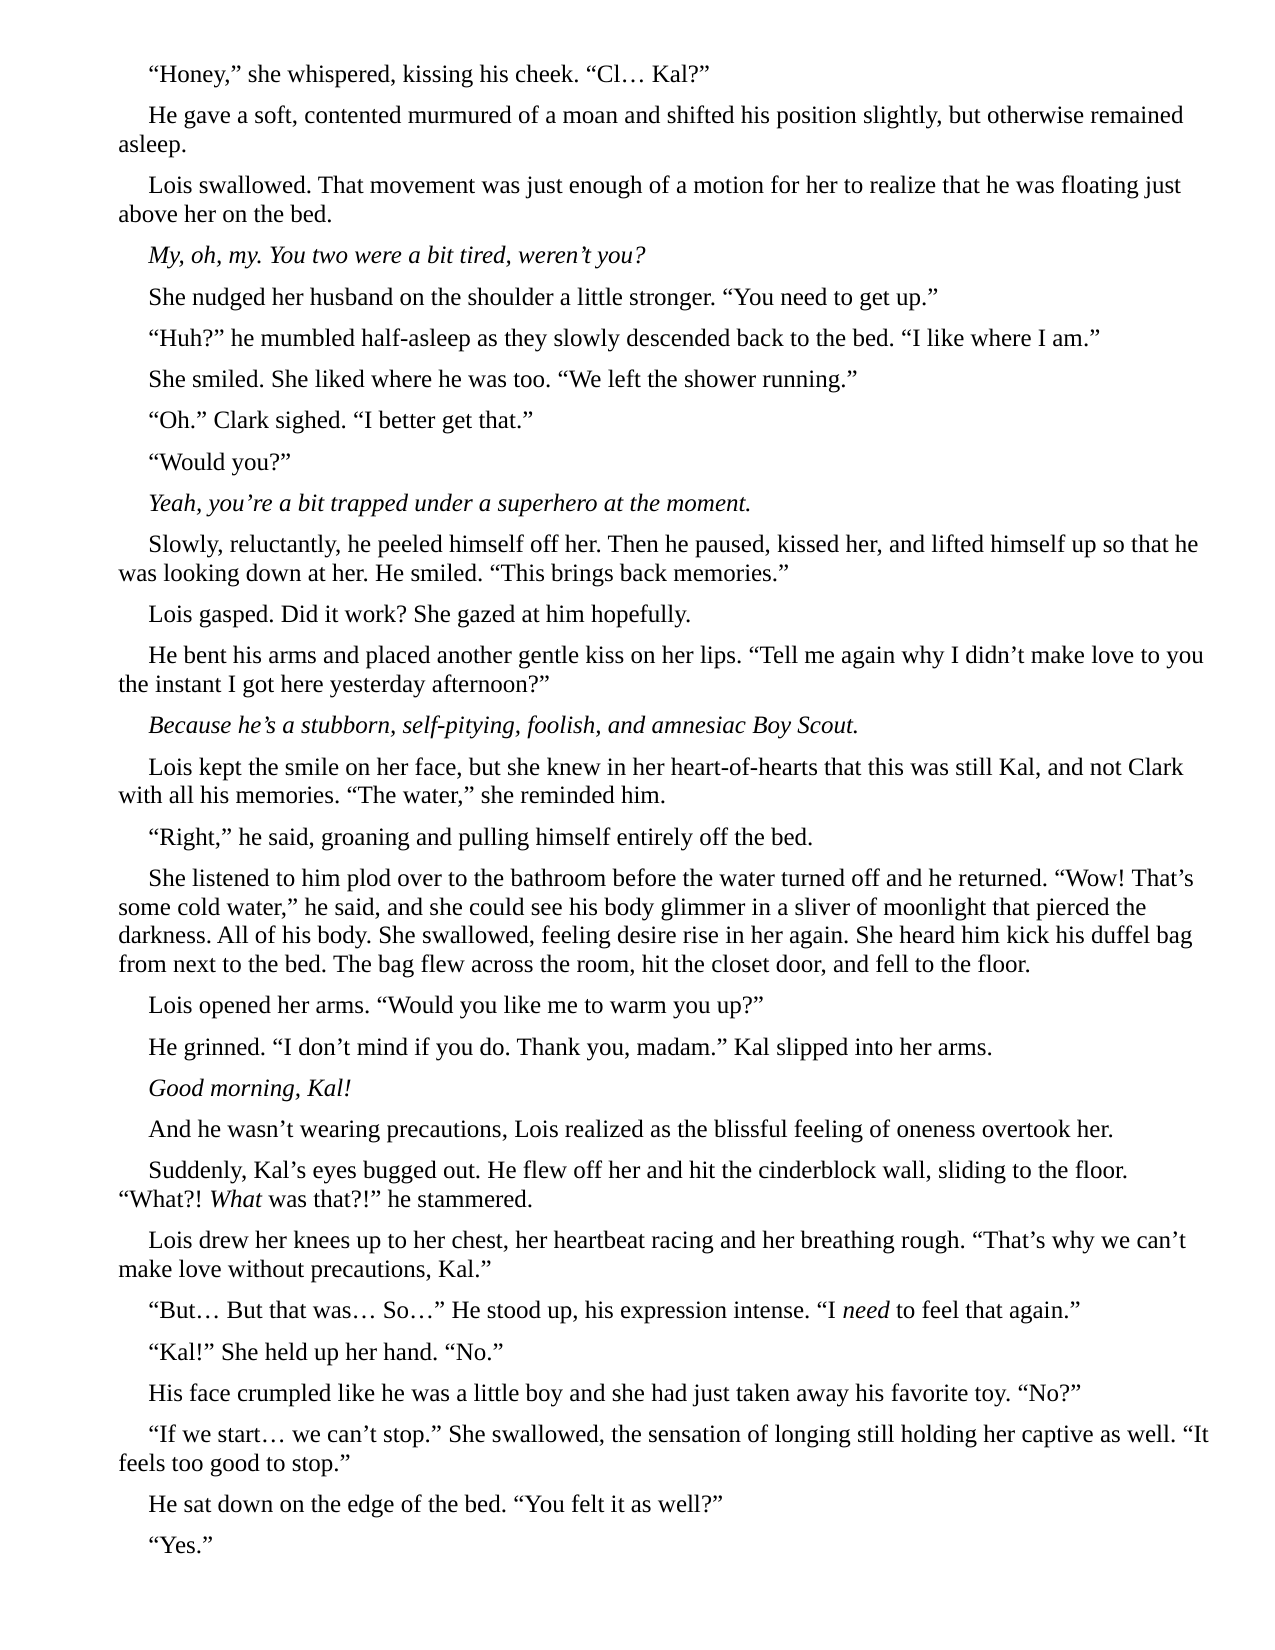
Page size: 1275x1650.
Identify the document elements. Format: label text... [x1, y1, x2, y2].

text Because he’s a stubborn, self-pitying, foolish, and amnesiac Boy Scout. [118, 710, 1216, 739]
text Good morning, Kal! [118, 1073, 1216, 1102]
text Lois opened her arms. “Would you like me to warm you up?” [118, 990, 1216, 1019]
text “Huh?” he mumbled half-asleep as they slowly descended back to the bed. “I like where I am.” [118, 323, 1216, 352]
text She listened to him plod over to the bathroom before the water turned off and he returned. “Wow! That’s some cold water,” he said, and she could see his body glimmer in a sliver of moonlight that pierced the darkness. All of his body. She swallowed, feeling desire rise in her again. She heard him kick his duffel bag from next to the bed. The bag flew across the room, hit the closet door, and fell to the floor. [118, 863, 1216, 978]
text Lois gasped. Did it work? She gazed at him hopefully. [118, 599, 1216, 628]
text “Kal!” She held up her hand. “No.” [118, 1337, 1216, 1365]
text He sat down on the edge of the bed. “You felt it as well?” [118, 1489, 1216, 1518]
text She smiled. She liked where he was too. “We left the shower running.” [118, 364, 1216, 393]
text “Would you?” [118, 447, 1216, 475]
text He grinned. “I don’t mind if you do. Thank you, madam.” Kal slipped into her arms. [118, 1032, 1216, 1060]
text And he wasn’t wearing precautions, Lois realized as the blissful feeling of oneness overtook her. [118, 1114, 1216, 1143]
text Yeah, you’re a bit trapped under a superhero at the moment. [118, 488, 1216, 517]
text Lois swallowed. That movement was just enough of a motion for her to realize that he was floating just above her on the bed. [118, 170, 1216, 228]
text Lois drew her knees up to her chest, her heartbeat racing and her breathing rough. “That’s why we can’t make love without precautions, Kal.” [118, 1225, 1216, 1283]
text He gave a soft, contented murmured of a moan and shifted his position slightly, but otherwise remained asleep. [118, 100, 1216, 158]
text She nudged her husband on the shoulder a little stronger. “You need to get up.” [118, 282, 1216, 310]
text Lois kept the smile on her face, but she knew in her heart-of-hearts that this was still Kal, and not Clark with all his memories. “The water,” she reminded him. [118, 752, 1216, 809]
text My, oh, my. You two were a bit tired, weren’t you? [118, 240, 1216, 269]
text Suddenly, Kal’s eyes bugged out. He flew off her and hit the cinderblock wall, sliding to the floor. “What?! What was that?!” he stammered. [118, 1155, 1216, 1213]
text “Yes.” [118, 1530, 1216, 1559]
text “Right,” he said, groaning and pulling himself entirely off the bed. [118, 822, 1216, 850]
text “If we start… we can’t stop.” She swallowed, the sensation of longing still holding her captive as well. “It feels too good to stop.” [118, 1419, 1216, 1477]
text “But… But that was… So…” He stood up, his expression intense. “I need to feel that again.” [118, 1295, 1216, 1324]
text “Oh.” Clark sighed. “I better get that.” [118, 405, 1216, 434]
text His face crumpled like he was a little boy and she had just taken away his favorite toy. “No?” [118, 1378, 1216, 1407]
text He bent his arms and placed another gentle kiss on her lips. “Tell me again why I didn’t make love to you the instant I got here yesterday afternoon?” [118, 640, 1216, 698]
text “Honey,” she whispered, kissing his cheek. “Cl… Kal?” [118, 59, 1216, 88]
text Slowly, reluctantly, he peeled himself off her. Then he paused, kissed her, and lifted himself up so that he was looking down at her. He smiled. “This brings back memories.” [118, 529, 1216, 587]
